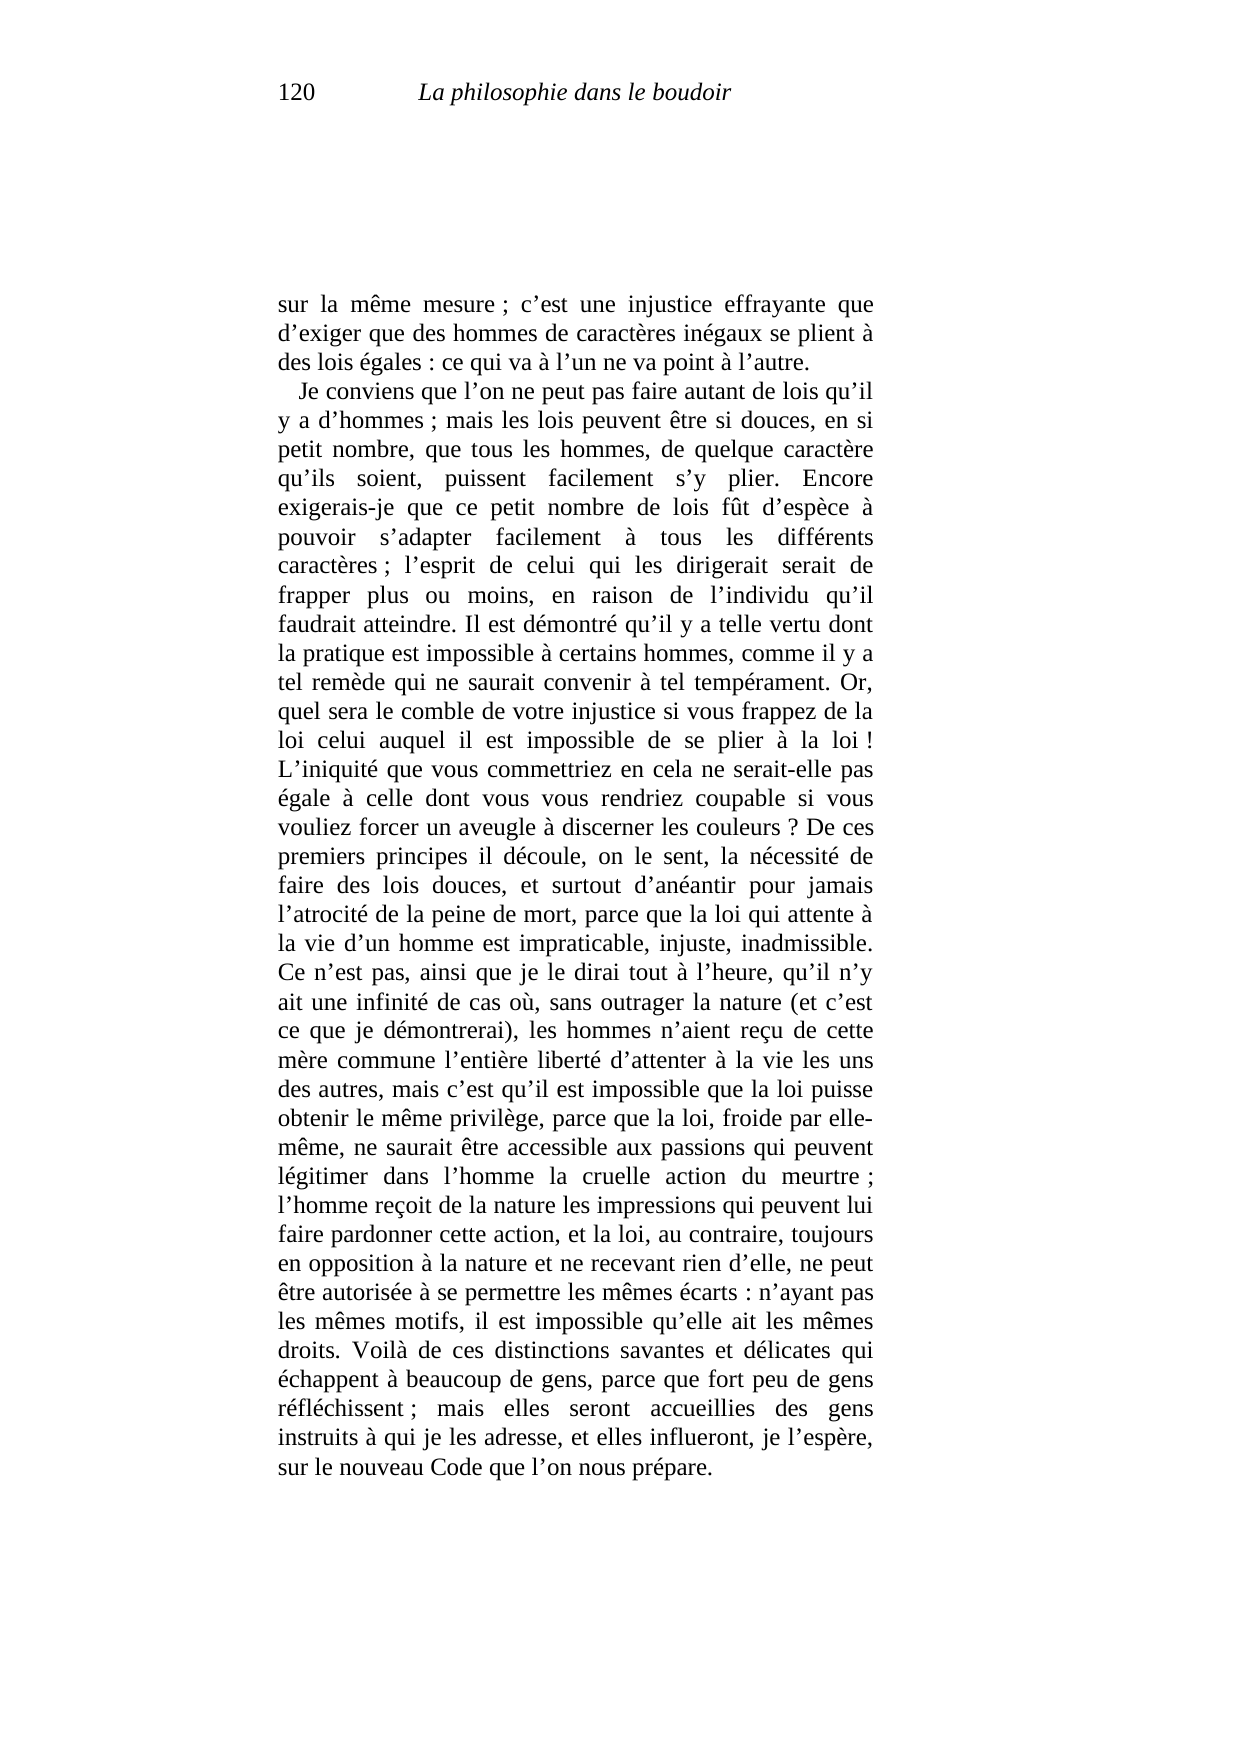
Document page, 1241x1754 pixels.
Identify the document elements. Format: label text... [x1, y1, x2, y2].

text Je conviens que l’on ne peut pas faire autant de lois qu’il y a d’hommes ; mais les lois peuvent être si douces, en si petit nombre, que tous les hommes, de quelque caractère qu’ils soient, puissent facilement s’y plier. Encore exigerais-je que ce petit nombre de lois fût d’espèce à pouvoir s’adapter facilement à tous les différents caractères ; l’esprit de celui qui les dirigerait serait de frapper plus ou moins, en raison de l’individu qu’il faudrait atteindre. Il est démontré qu’il y a telle vertu dont la pratique est impossible à certains hommes, comme il y a tel remède qui ne saurait convenir à tel tempérament. Or, quel sera le comble de votre injustice si vous frappez de la loi celui auquel il est impossible de se plier à la loi ! L’iniquité que vous commettriez en cela ne serait-elle pas égale à celle dont vous vous rendriez coupable si vous vouliez forcer un aveugle à discerner les couleurs ? De ces premiers principes il découle, on le sent, la nécessité de faire des lois douces, et surtout d’anéantir pour jamais l’atrocité de la peine de mort, parce que la loi qui attente à la vie d’un homme est impraticable, injuste, inadmissible. Ce n’est pas, ainsi que je le dirai tout à l’heure, qu’il n’y ait une infinité de cas où, sans outrager la nature (et c’est ce que je démontrerai), les hommes n’aient reçu de cette mère commune l’entière liberté d’attenter à la vie les uns des autres, mais c’est qu’il est impossible que la loi puisse obtenir le même privilège, parce que la loi, froide par elle-même, ne saurait être accessible aux passions qui peuvent légitimer dans l’homme la cruelle action du meurtre ; l’homme reçoit de la nature les impressions qui peuvent lui faire pardonner cette action, et la loi, au contraire, toujours en opposition à la nature et ne recevant rien d’elle, ne peut être autorisée à se permettre les mêmes écarts : n’ayant pas les mêmes motifs, il est impossible qu’elle ait les mêmes droits. Voilà de ces distinctions savantes et délicates qui échappent à beaucoup de gens, parce que fort peu de gens réfléchissent ; mais elles seront accueillies des gens instruits à qui je les adresse, et elles influeront, je l’espère, sur le nouveau Code que l’on nous prépare. [278, 376, 874, 1480]
text sur la même mesure ; c’est une injustice effrayante que d’exiger que des hommes de caractères inégaux se plient à des lois égales : ce qui va à l’un ne va point à l’autre. [278, 289, 874, 376]
